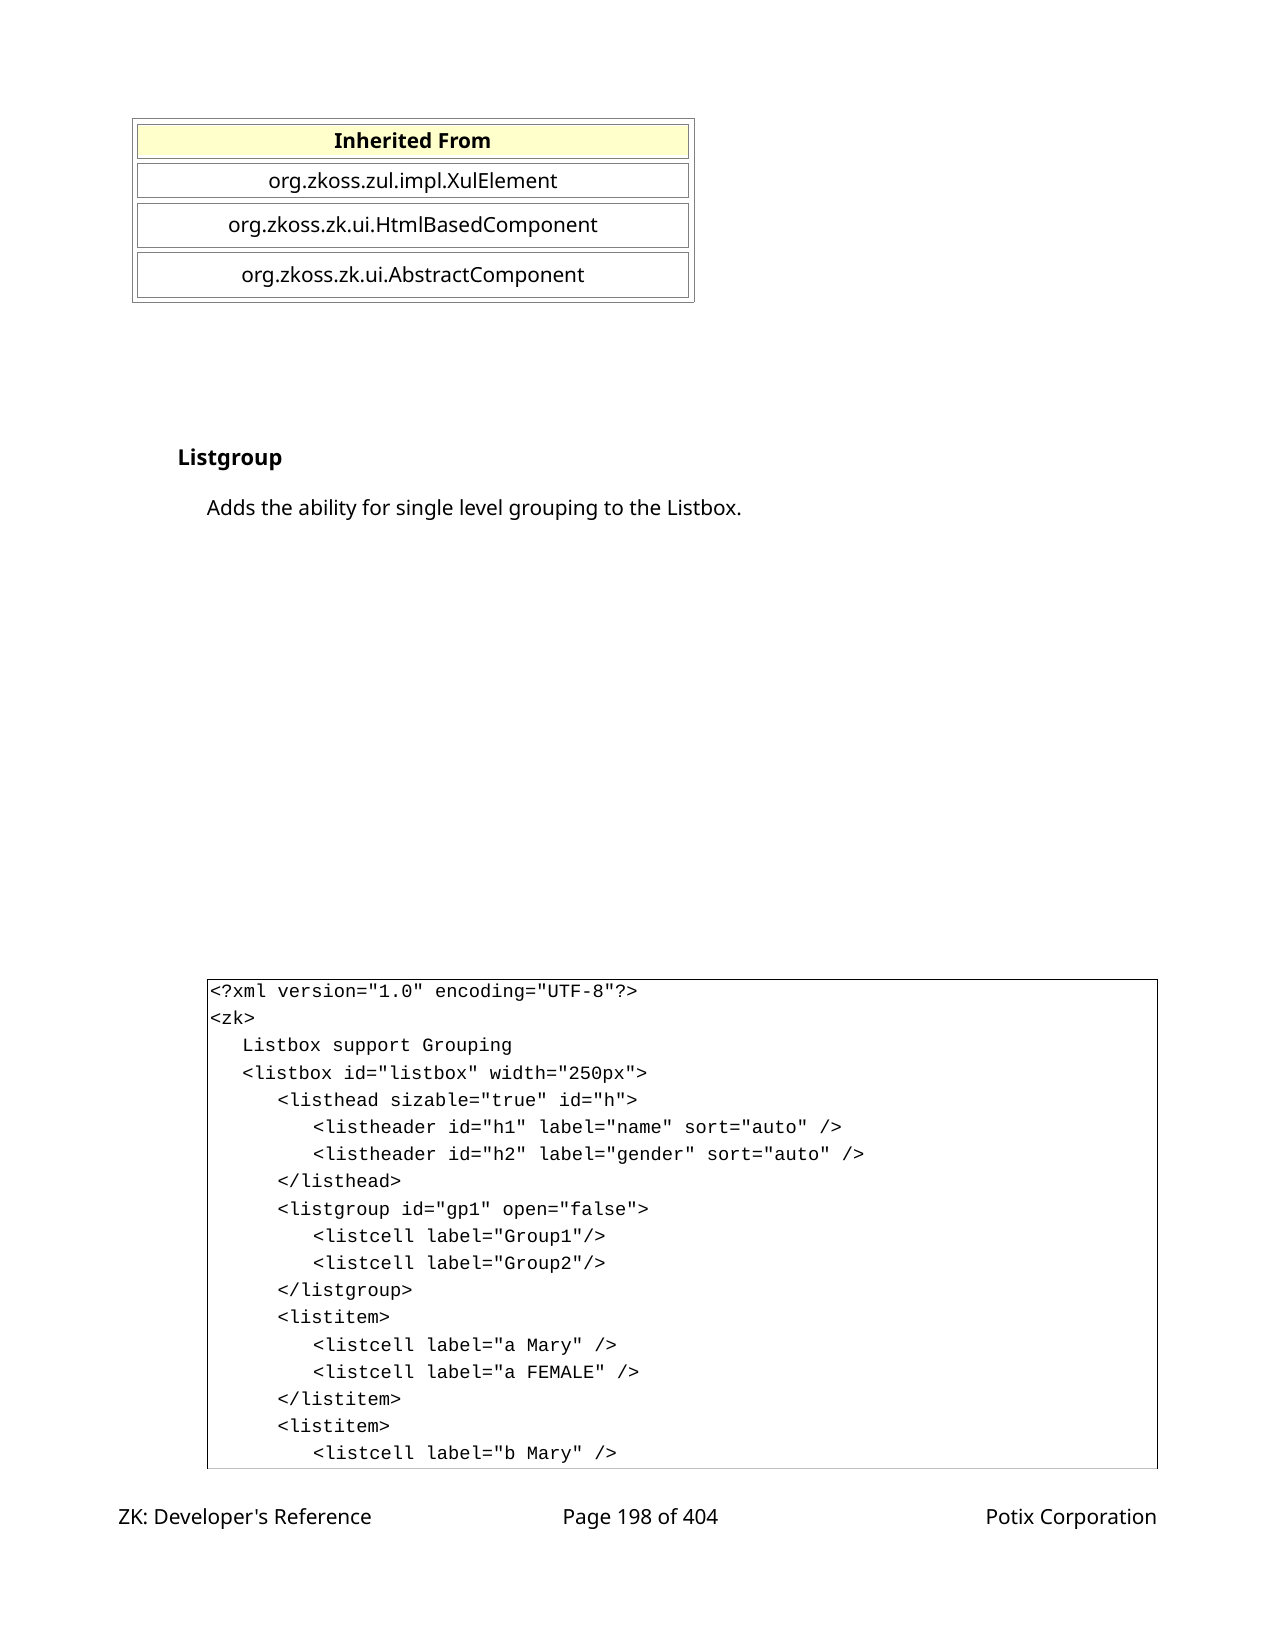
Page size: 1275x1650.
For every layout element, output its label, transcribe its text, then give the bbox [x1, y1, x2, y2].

text <?xml version="1.0" encoding="UTF-8"?> [208, 980, 1157, 1003]
text <listitem> [208, 1414, 1157, 1438]
text <listcell label="Group2"/> [208, 1251, 1157, 1275]
text <listcell label="Group1"/> [208, 1224, 1157, 1248]
table_cell org.zkoss.zk.ui.HtmlBasedComponent [134, 197, 691, 247]
text <listgroup id="gp1" open="false"> [208, 1196, 1157, 1221]
text <listcell label="a FEMALE" /> [208, 1359, 1157, 1384]
text <listhead sizable="true" id="h"> [208, 1088, 1157, 1112]
text <listheader id="h2" label="gender" sort="auto" /> [208, 1142, 1157, 1166]
text <zk> [208, 1006, 1157, 1030]
table_cell org.zkoss.zul.impl.XulElement [134, 158, 691, 197]
text </listgroup> [208, 1278, 1157, 1302]
text </listitem> [208, 1387, 1157, 1411]
table_header Inherited From [134, 119, 691, 158]
subtitle Listgroup [177, 442, 1157, 472]
text Adds the ability for single level grouping to the Listbox. [207, 493, 1157, 521]
text <listcell label="b Mary" /> [208, 1441, 1157, 1468]
text <listcell label="a Mary" /> [208, 1332, 1157, 1357]
text <listbox id="listbox" width="250px"> [208, 1061, 1157, 1085]
text <listitem> [208, 1305, 1157, 1329]
text Listbox support Grouping [208, 1033, 1157, 1058]
table_cell org.zkoss.zk.ui.AbstractComponent [134, 247, 691, 297]
text <listheader id="h1" label="name" sort="auto" /> [208, 1115, 1157, 1139]
text </listhead> [208, 1169, 1157, 1193]
